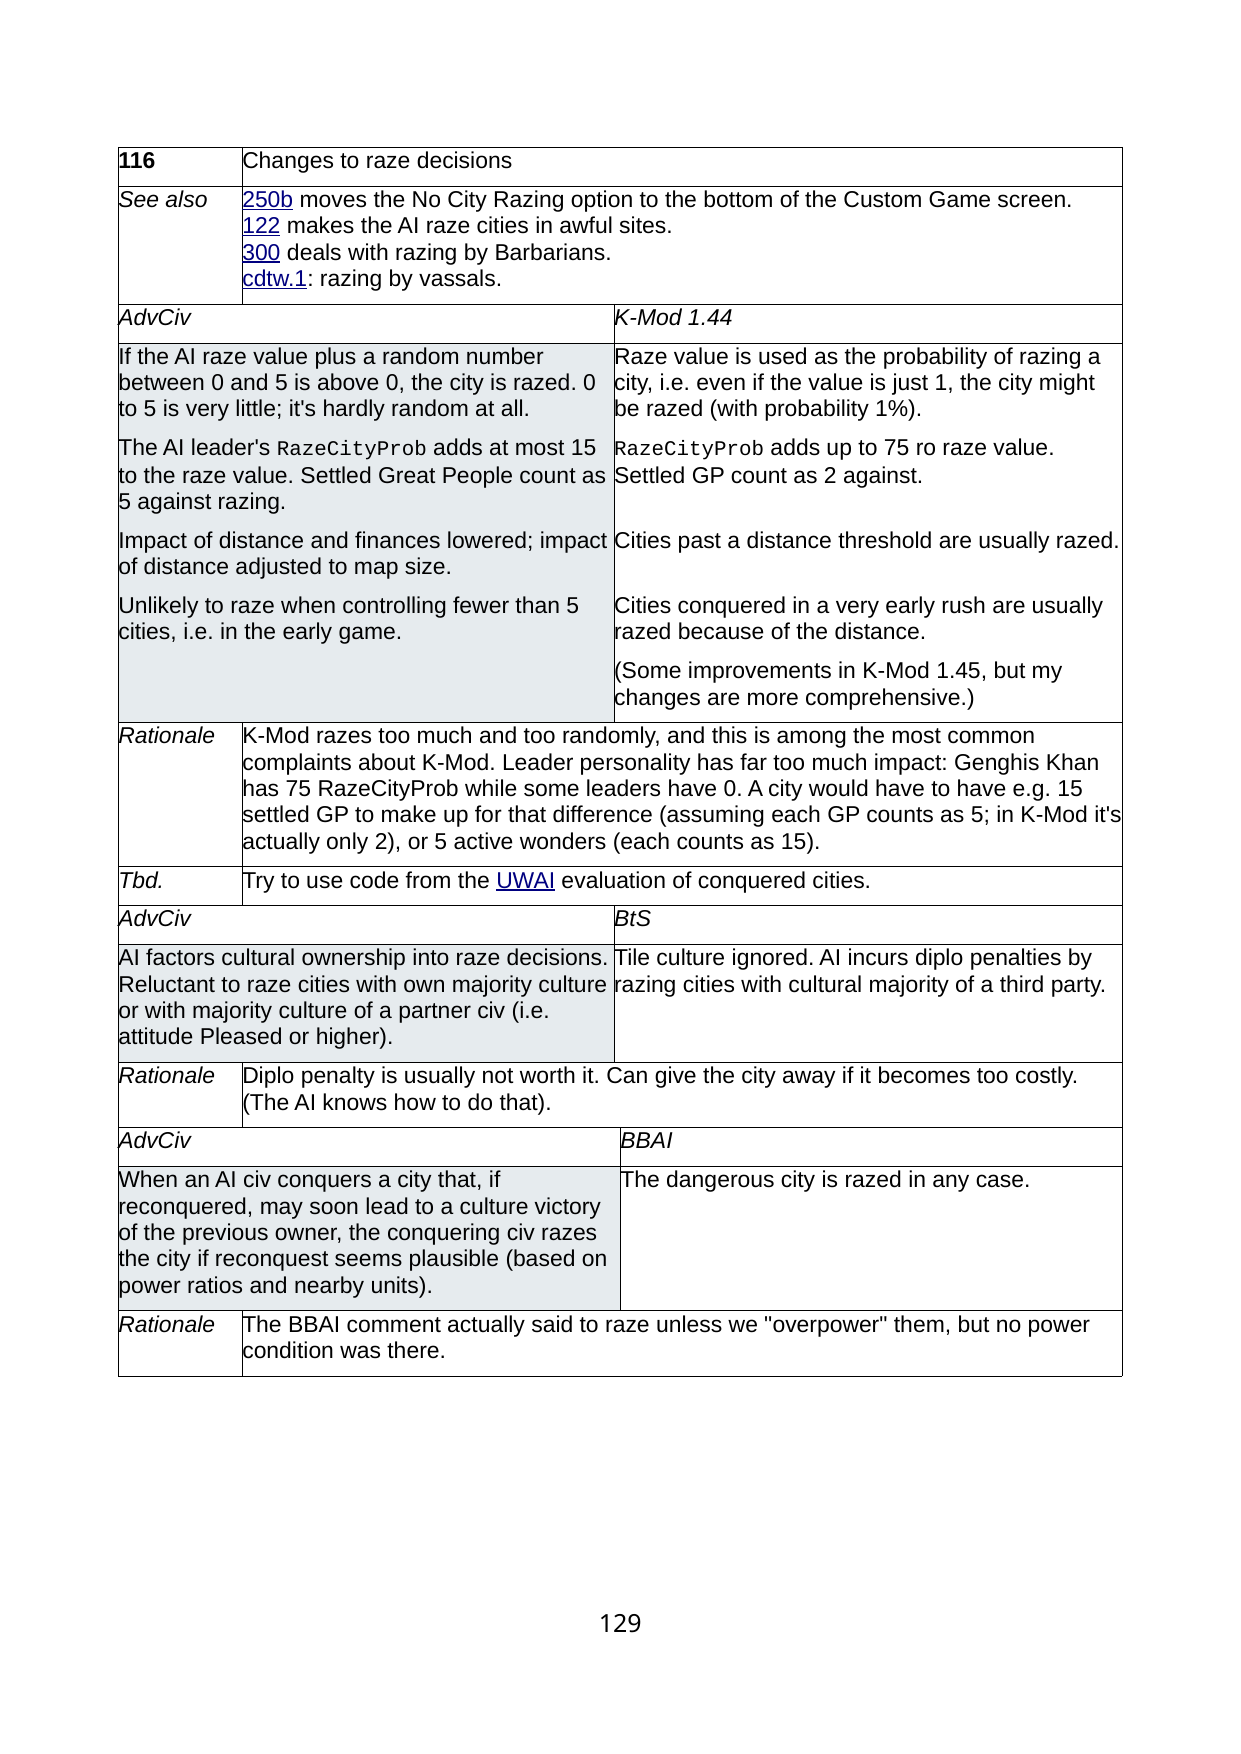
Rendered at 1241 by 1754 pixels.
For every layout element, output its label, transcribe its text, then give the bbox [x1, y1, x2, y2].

table_cell K-Mod 1.44 [615, 305, 1122, 342]
table_cell BtS [615, 906, 1122, 944]
table_cell Tile culture ignored. AI incurs diplo penalties by razing cities with cultural majority of a third party. [615, 945, 1122, 1062]
table_cell AI factors cultural ownership into raze decisions. Reluctant to raze cities with own majority culture or with majority culture of a partner civ (i.e. attitude Pleased or higher). [119, 945, 614, 1062]
table_header 116 [119, 148, 242, 186]
table_cell When an AI civ conquers a city that, if reconquered, may soon lead to a culture victory of the previous owner, the conquering civ razes the city if reconquest seems plausible (based on power ratios and nearby units). [119, 1167, 620, 1310]
table_cell K-Mod razes too much and too randomly, and this is among the most common complaints about K-Mod. Leader personality has far too much impact: Genghis Khan has 75 RazeCityProb while some leaders have 0. A city would have to have e.g. 15 settled GP to make up for that difference (assuming each GP counts as 5; in K-Mod it's actually only 2), or 5 active wonders (each counts as 15). [243, 723, 1122, 866]
table_cell AdvCiv [119, 1128, 620, 1166]
table_cell Rationale [119, 723, 242, 866]
table_cell Tbd. [119, 867, 242, 905]
table_cell BBAI [621, 1128, 1122, 1166]
table_cell Rationale [119, 1063, 242, 1127]
table_cell If the AI raze value plus a random number between 0 and 5 is above 0, the city is razed. 0 to 5 is very little; it's hardly random at all. The AI leader's RazeCityProb adds at most 15 to the raze value. Settled Great People count as 5 against razing. Impact of distance and finances lowered; impact of distance adjusted to map size. Unlikely to raze when controlling fewer than 5 cities, i.e. in the early game. [119, 344, 614, 722]
table_cell Diplo penalty is usually not worth it. Can give the city away if it becomes too costly. (The AI knows how to do that). [243, 1063, 1122, 1127]
table_cell The BBAI comment actually said to raze unless we "overpower" them, but no power condition was there. [243, 1311, 1122, 1376]
table_header Changes to raze decisions [243, 148, 1122, 186]
table_cell Raze value is used as the probability of razing a city, i.e. even if the value is just 1, the city might be razed (with probability 1%). RazeCityProb adds up to 75 ro raze value. Settled GP count as 2 against. Cities past a distance threshold are usually razed. Cities conquered in a very early rush are usually razed because of the distance. (Some improvements in K-Mod 1.45, but my changes are more comprehensive.) [615, 344, 1122, 722]
table_cell See also [119, 187, 242, 304]
table_cell 250b moves the No City Razing option to the bottom of the Custom Game screen. 122 makes the AI raze cities in awful sites. 300 deals with razing by Barbarians. cdtw.1: razing by vassals. [243, 187, 1122, 304]
table_cell Try to use code from the UWAI evaluation of conquered cities. [243, 867, 1122, 905]
table_cell AdvCiv [119, 906, 614, 944]
table_cell Rationale [119, 1311, 242, 1376]
table_cell AdvCiv [119, 305, 614, 342]
table_cell The dangerous city is razed in any case. [621, 1167, 1122, 1310]
